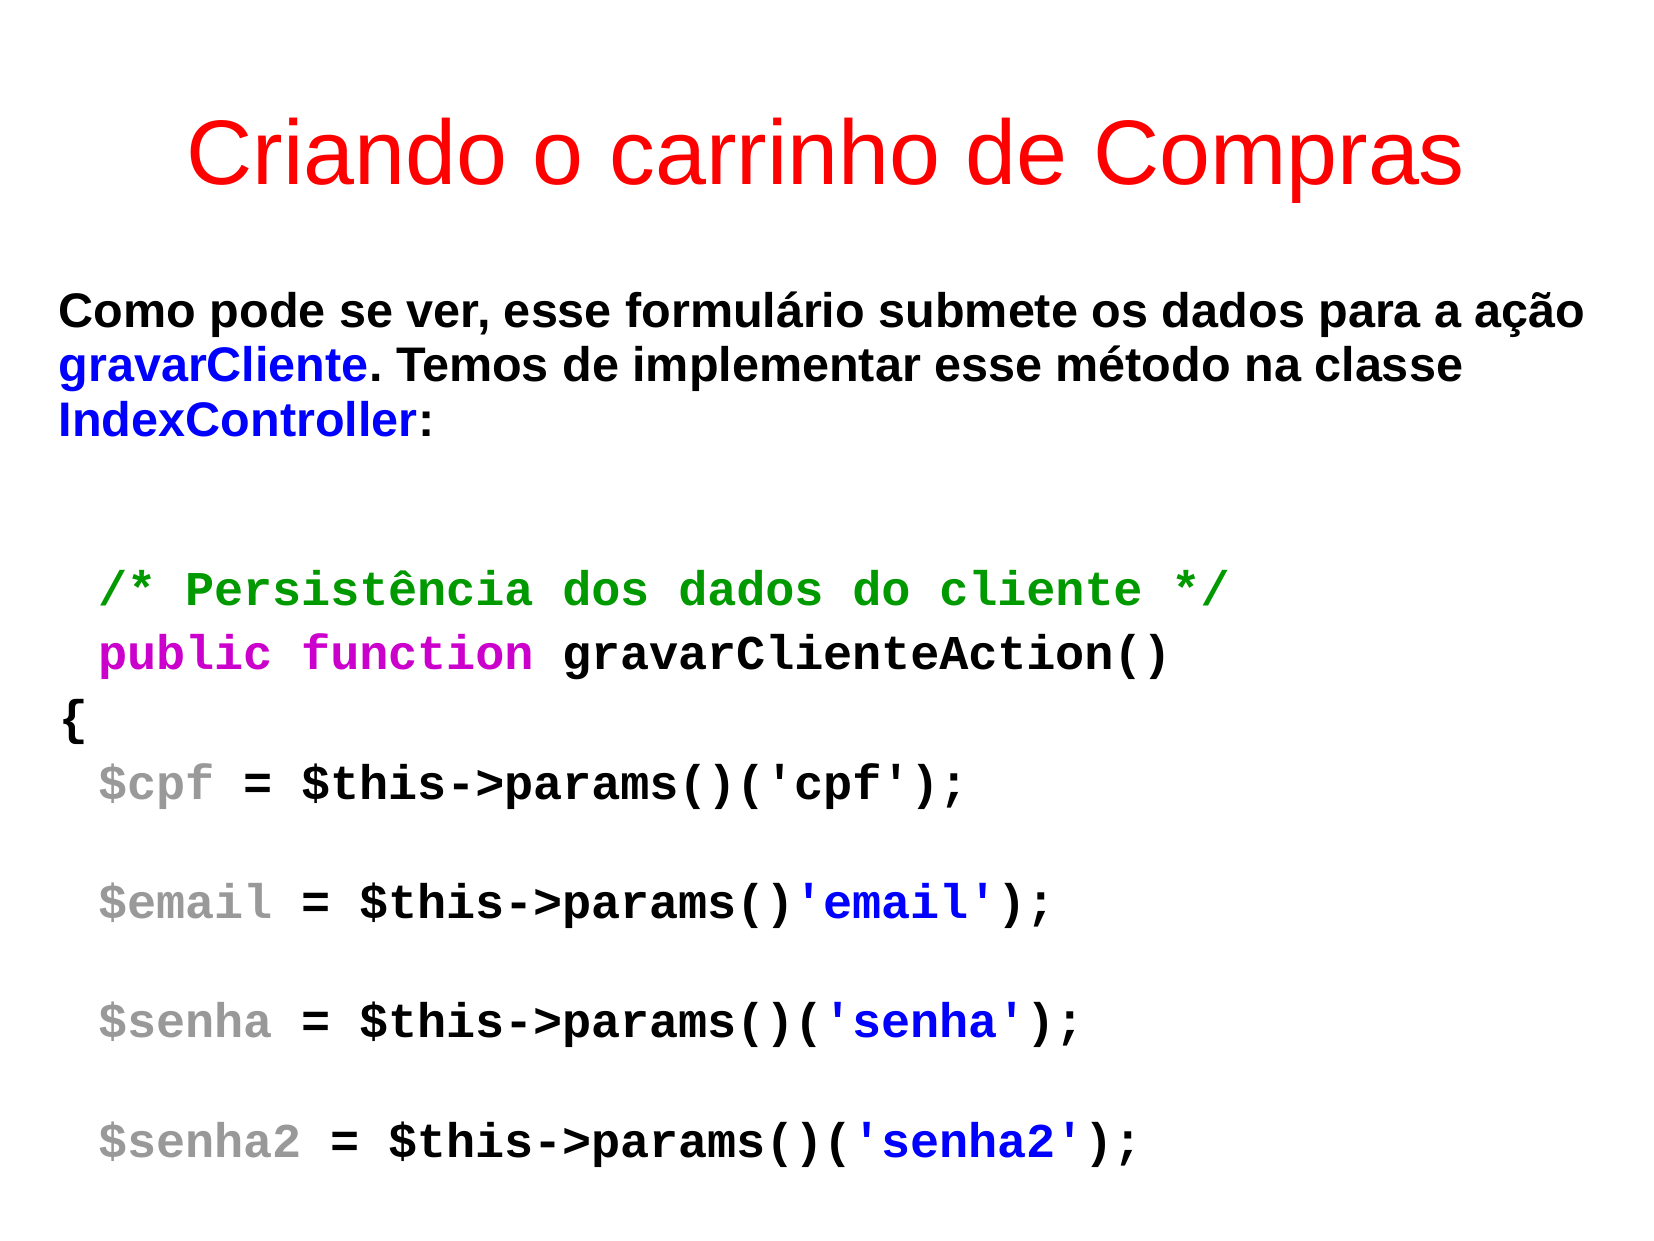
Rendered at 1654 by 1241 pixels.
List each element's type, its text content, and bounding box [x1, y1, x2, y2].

title Criando o carrinho de Compras [82, 49, 1571, 257]
list Como pode se ver, esse formulário submete os dados para a ação gravarCliente. Temos de implementar esse método na classe IndexController: /* Persistência dos dados do cliente */ public function gravarClienteAction() { $cpf = $this->params()('cpf'); $email = $this->params()'email'); $senha = $this->params()('senha'); $senha2 = $this->params()('senha2'); [59, 283, 1607, 1182]
